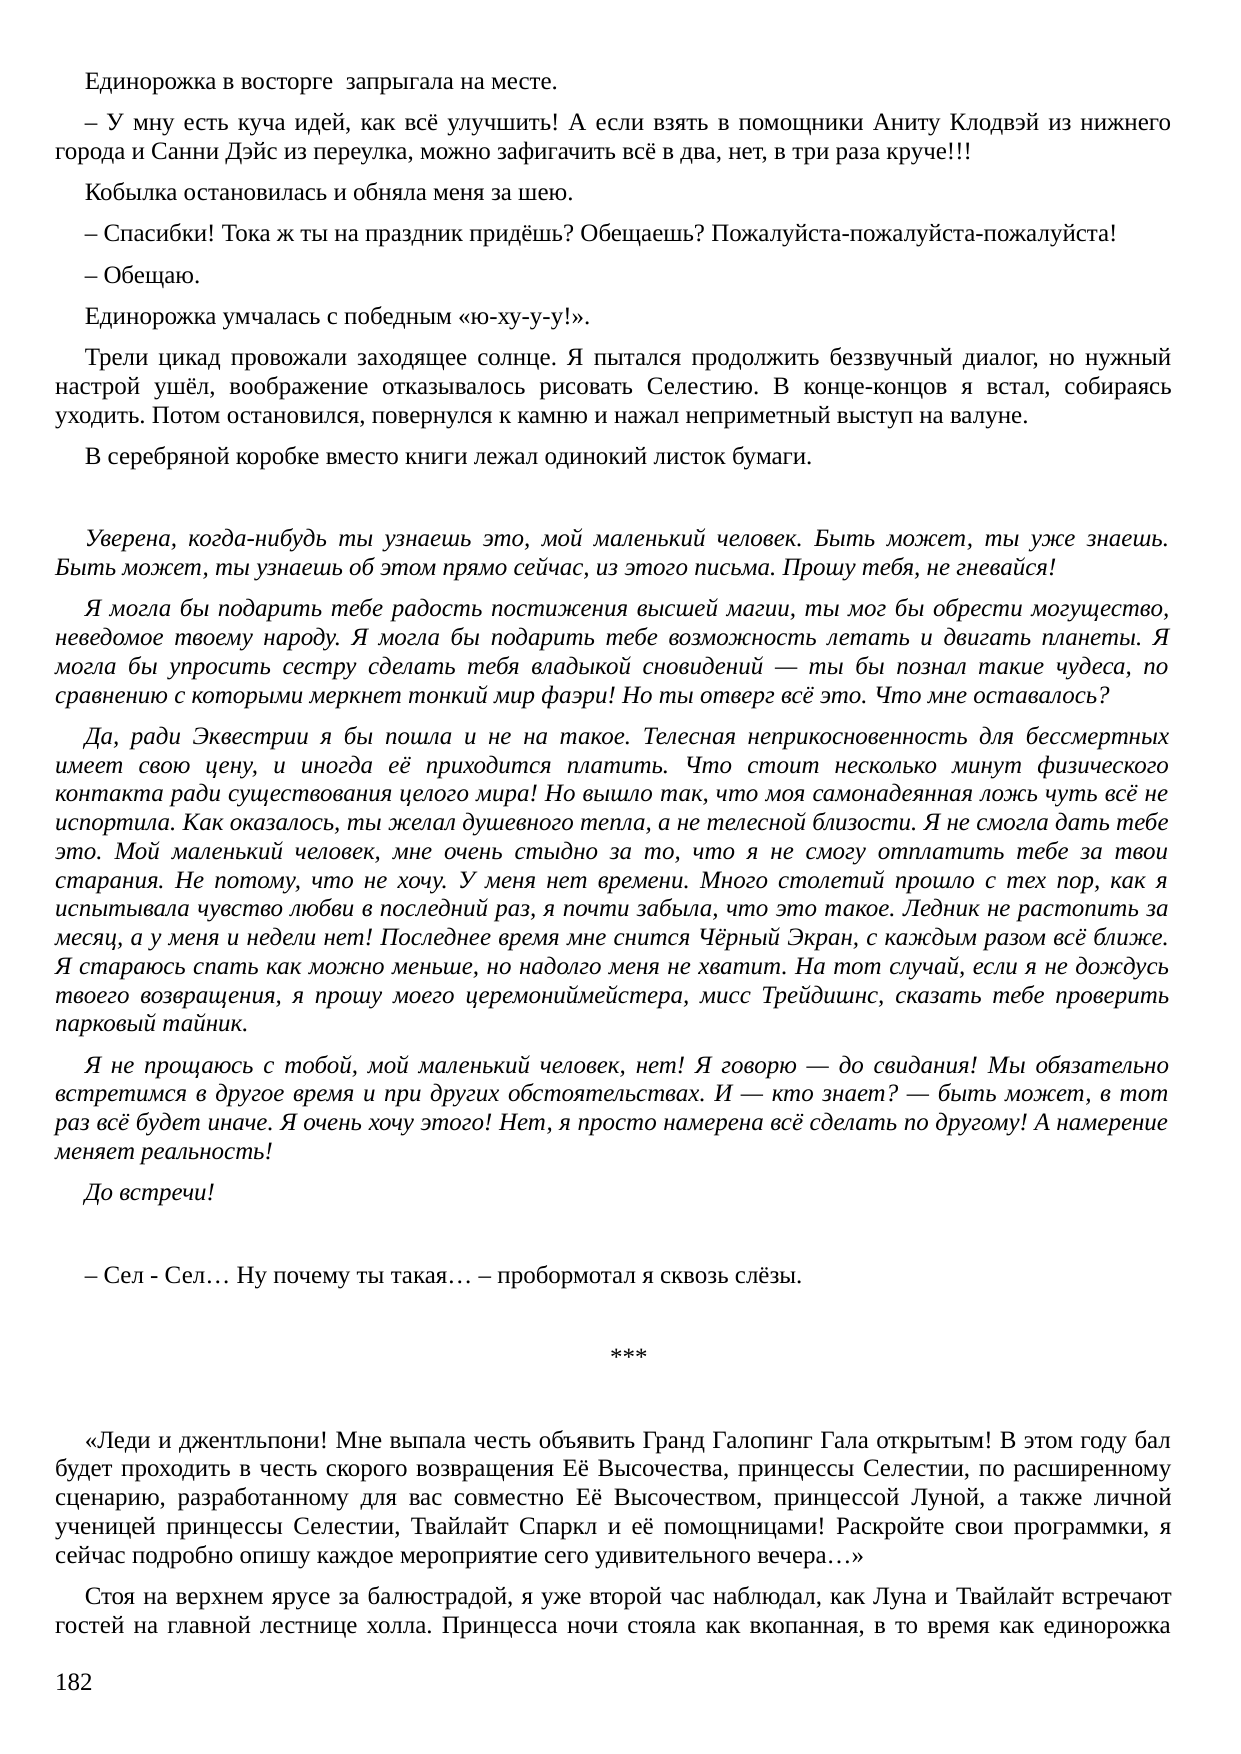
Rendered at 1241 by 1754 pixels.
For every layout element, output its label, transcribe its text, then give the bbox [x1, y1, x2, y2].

text Да, ради Эквестрии я бы пошла и не на такое. Телесная неприкосновенность для бессмертных имеет свою цену, и иногда её приходится платить. Что стоит несколько минут физического контакта ради существования целого мира! Но вышло так, что моя самонадеянная ложь чуть всё не испортила. Как оказалось, ты желал душевного тепла, а не телесной близости. Я не смогла дать тебе это. Мой маленький человек, мне очень стыдно за то, что я не смогу отплатить тебе за твои старания. Не потому, что не хочу. У меня нет времени. Много столетий прошло с тех пор, как я испытывала чувство любви в последний раз, я почти забыла, что это такое. Ледник не растопить за месяц, а у меня и недели нет! Последнее время мне снится Чёрный Экран, с каждым разом всё ближе. Я стараюсь спать как можно меньше, но надолго меня не хватит. На тот случай, если я не дождусь твоего возвращения, я прошу моего церемониймейстера, мисс Трейдишнс, сказать тебе проверить парковый тайник. [55, 721, 1173, 1037]
text – Спасибки! Тока ж ты на праздник придёшь? Обещаешь? Пожалуйста-пожалуйста-пожалуйста! [55, 218, 1173, 247]
text Уверена, когда-нибудь ты узнаешь это, мой маленький человек. Быть может, ты уже знаешь. Быть может, ты узнаешь об этом прямо сейчас, из этого письма. Прошу тебя, не гневайся! [55, 523, 1173, 581]
text До встречи! [55, 1177, 1173, 1206]
text Единорожка в восторге запрыгала на месте. [55, 66, 1173, 95]
text – У мну есть куча идей, как всё улучшить! А если взять в помощники Аниту Клодвэй из нижнего города и Санни Дэйс из переулка, можно зафигачить всё в два, нет, в три раза круче!!! [55, 107, 1173, 165]
text Единорожка умчалась с победным «ю-ху-у-у!». [55, 301, 1173, 330]
text *** [55, 1342, 1173, 1371]
text Кобылка остановилась и обняла меня за шею. [55, 177, 1173, 206]
text – Сел - Сел… Ну почему ты такая… – пробормотал я сквозь слёзы. [55, 1260, 1173, 1288]
text Трели цикад провожали заходящее солнце. Я пытался продолжить беззвучный диалог, но нужный настрой ушёл, воображение отказывалось рисовать Селестию. В конце-концов я встал, собираясь уходить. Потом остановился, повернулся к камню и нажал неприметный выступ на валуне. [55, 342, 1173, 428]
text Стоя на верхнем ярусе за балюстрадой, я уже второй час наблюдал, как Луна и Твайлайт встречают гостей на главной лестнице холла. Принцесса ночи стояла как вкопанная, в то время как единорожка [55, 1581, 1173, 1638]
text В серебряной коробке вместо книги лежал одинокий листок бумаги. [55, 441, 1173, 470]
text «Леди и джентльпони! Мне выпала честь объявить Гранд Галопинг Гала открытым! В этом году бал будет проходить в честь скорого возвращения Её Высочества, принцессы Селестии, по расширенному сценарию, разработанному для вас совместно Её Высочеством, принцессой Луной, а также личной ученицей принцессы Селестии, Твайлайт Спаркл и её помощницами! Раскройте свои программки, я сейчас подробно опишу каждое мероприятие сего удивительного вечера…» [55, 1425, 1173, 1568]
text Я не прощаюсь с тобой, мой маленький человек, нет! Я говорю — до свидания! Мы обязательно встретимся в другое время и при других обстоятельствах. И — кто знает? — быть может, в тот раз всё будет иначе. Я очень хочу этого! Нет, я просто намерена всё сделать по другому! А намерение меняет реальность! [55, 1050, 1173, 1165]
text – Обещаю. [55, 260, 1173, 288]
text Я могла бы подарить тебе радость постижения высшей магии, ты мог бы обрести могущество, неведомое твоему народу. Я могла бы подарить тебе возможность летать и двигать планеты. Я могла бы упросить сестру сделать тебя владыкой сновидений — ты бы познал такие чудеса, по сравнению с которыми меркнет тонкий мир фаэри! Но ты отверг всё это. Что мне оставалось? [55, 593, 1173, 708]
